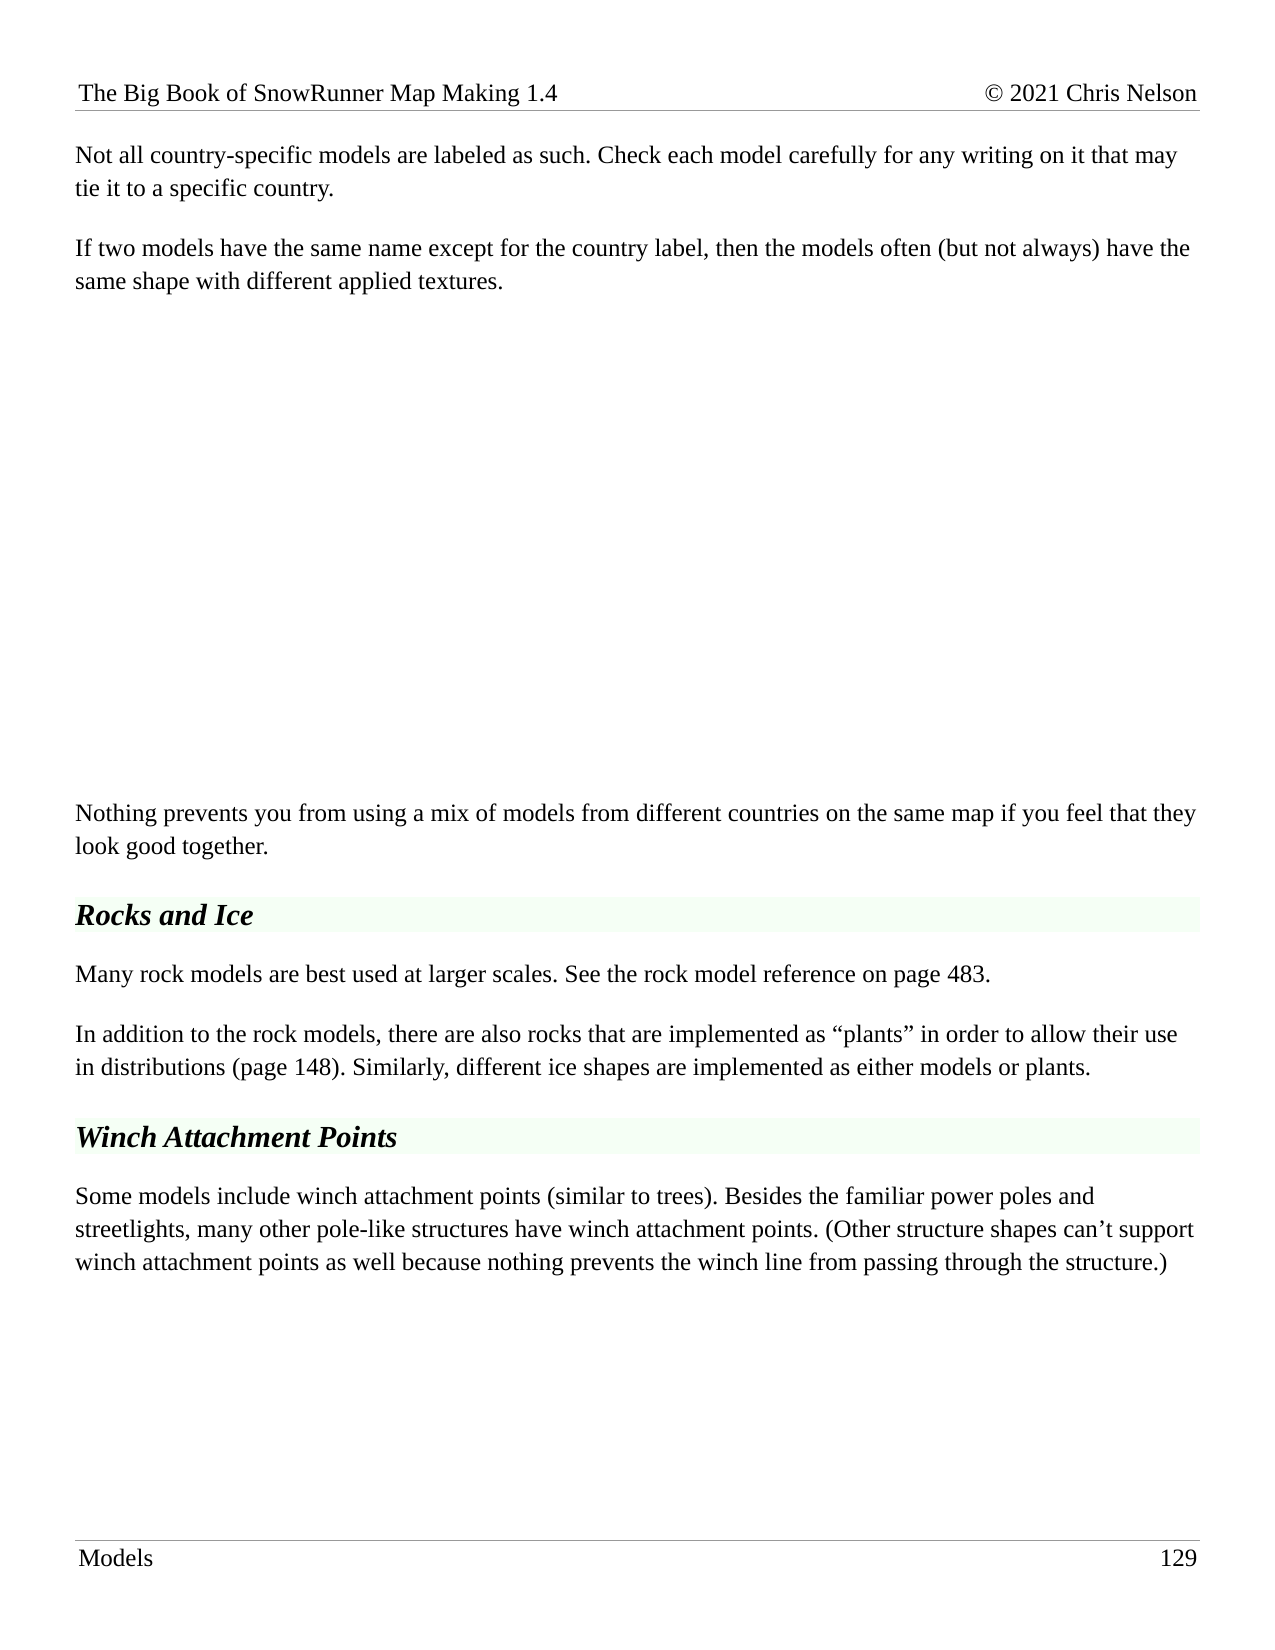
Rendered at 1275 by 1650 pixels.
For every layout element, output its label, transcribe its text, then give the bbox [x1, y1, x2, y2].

subtitle Rocks and Ice [75, 897, 1200, 932]
text In addition to the rock models, there are also rocks that are implemented as “plants” in order to allow their use in distributions (page 148). Similarly, different ice shapes are implemented as either models or plants. [75, 1019, 1200, 1081]
text Some models include winch attachment points (similar to trees). Besides the familiar power poles and streetlights, many other pole-like structures have winch attachment points. (Other structure shapes can’t support winch attachment points as well because nothing prevents the winch line from passing through the structure.) [75, 1181, 1200, 1276]
text Not all country-specific models are labeled as such. Check each model carefully for any writing on it that may tie it to a specific country. [75, 140, 1200, 202]
text Nothing prevents you from using a mix of models from different countries on the same map if you feel that they look good together. [75, 798, 1200, 860]
subtitle Winch Attachment Points [75, 1118, 1200, 1154]
text Many rock models are best used at larger scales. See the rock model reference on page 483. [75, 959, 1200, 988]
text If two models have the same name except for the country label, then the models often (but not always) have the same shape with different applied textures. [75, 233, 1200, 295]
